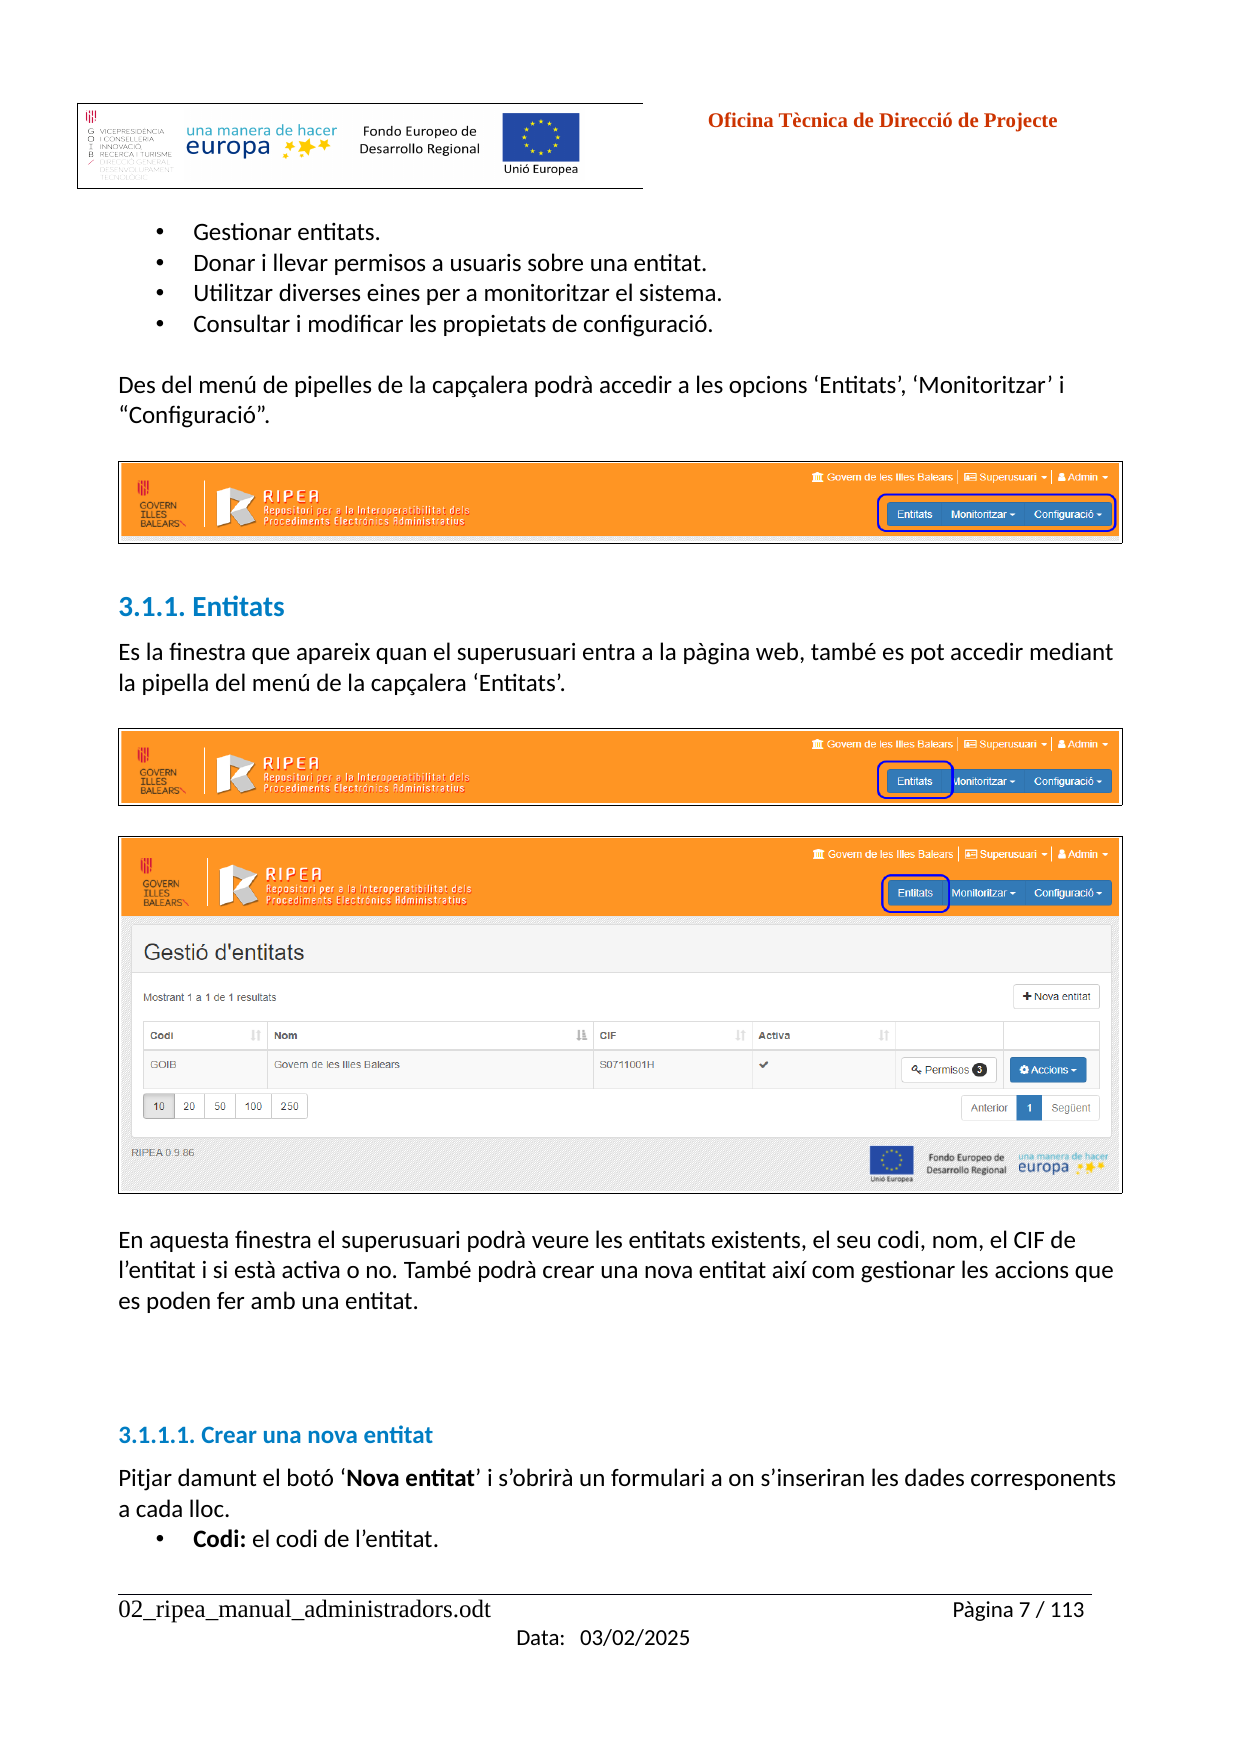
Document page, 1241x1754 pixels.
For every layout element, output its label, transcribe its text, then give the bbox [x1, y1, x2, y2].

list Utilitzar diverses eines per a monitoritzar el sistema. [156, 277, 1122, 308]
list Gestionar entitats. [156, 216, 1122, 247]
picture [121, 838, 1119, 1191]
list Codi: el codi de l’entitat. [156, 1523, 1122, 1554]
list Consultar i modificar les propietats de configuració. [156, 308, 1122, 338]
picture [184, 108, 585, 182]
picture [121, 731, 1119, 803]
subtitle 3.1.1.1. Crear una nova entitat [118, 1419, 1122, 1450]
list Donar i llevar permisos a usuaris sobre una entitat. [156, 247, 1122, 277]
text En aquesta finestra el superusuari podrà veure les entitats existents, el seu codi, nom, el CIF de l’entitat i si està activa o no. També podrà crear una nova entitat així com gestionar les accions que es poden fer amb una entitat. [118, 1224, 1122, 1315]
text Des del menú de pipelles de la capçalera podrà accedir a les opcions ‘Entitats’, ‘Monitoritzar’ i “Configuració”. [118, 369, 1122, 430]
subtitle 3.1.1. Entitats [118, 588, 1122, 624]
picture [121, 463, 1119, 541]
picture [82, 108, 178, 182]
text Es la finestra que apareix quan el superusuari entra a la pàgina web, també es pot accedir mediant la pipella del menú de la capçalera ‘Entitats’. [118, 636, 1122, 697]
text Pitjar damunt el botó ‘Nova entitat’ i s’obrirà un formulari a on s’inseriran les dades corresponents a cada lloc. [118, 1462, 1122, 1523]
